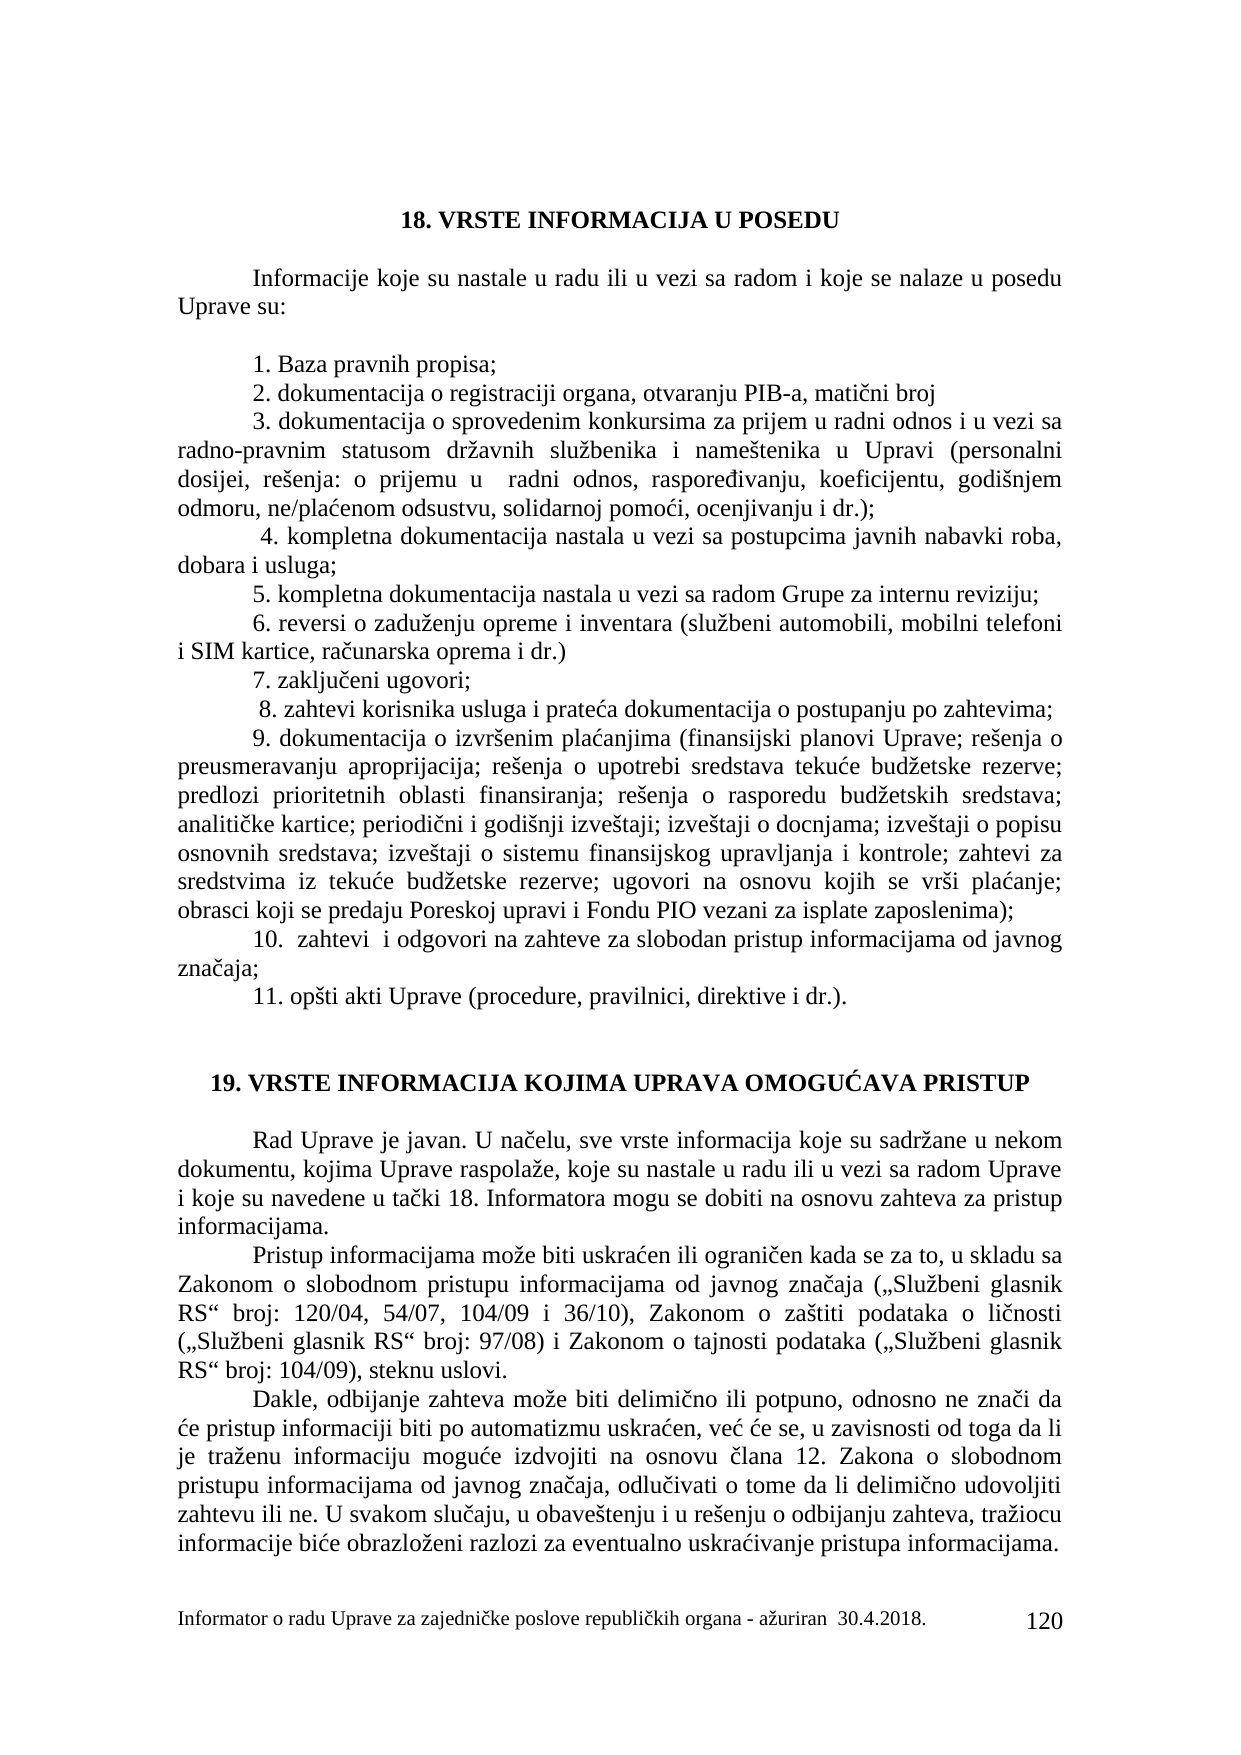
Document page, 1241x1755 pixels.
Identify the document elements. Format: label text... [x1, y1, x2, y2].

text 10. zahtevi i odgovori na zahteve za slobodan pristup informacijama od javnog značaja; [177, 924, 1063, 981]
text 3. dokumentacija o sprovedenim konkursima za prijem u radni odnos i u vezi sa radno-pravnim statusom državnih službenika i nameštenika u Upravi (personalni dosijei, rešenja: o prijemu u radni odnos, raspoređivanju, koeficijentu, godišnjem odmoru, ne/plaćenom odsustvu, solidarnoj pomoći, ocenjivanju i dr.); [177, 406, 1063, 521]
text 4. kompletna dokumentacija nastala u vezi sa postupcima javnih nabavki roba, dobara i usluga; [177, 521, 1063, 579]
text 7. zaklјučeni ugovori; [177, 665, 1063, 694]
text Pristup informacijama može biti uskraćen ili ograničen kada se za to, u skladu sa Zakonom o slobodnom pristupu informacijama od javnog značaja („Službeni glasnik RS“ broj: 120/04, 54/07, 104/09 i 36/10), Zakonom o zaštiti podataka o ličnosti („Službeni glasnik RS“ broj: 97/08) i Zakonom o tajnosti podataka („Službeni glasnik RS“ broj: 104/09), steknu uslovi. [177, 1240, 1063, 1384]
text 18. VRSTE INFORMACIJA U POSEDU [177, 205, 1063, 234]
text 1. Baza pravnih propisa; [252, 349, 1063, 378]
text 6. reversi o zaduženju opreme i inventara (službeni automobili, mobilni telefoni i SIM kartice, računarska oprema i dr.) [177, 608, 1063, 665]
text 9. dokumentacija o izvršenim plaćanjima (finansijski planovi Uprave; rešenja o preusmeravanju aproprijacija; rešenja o upotrebi sredstava tekuće budžetske rezerve; predlozi prioritetnih oblasti finansiranja; rešenja o rasporedu budžetskih sredstava; analitičke kartice; periodični i godišnji izveštaji; izveštaji o docnjama; izveštaji o popisu osnovnih sredstava; izveštaji o sistemu finansijskog upravlјanja i kontrole; zahtevi za sredstvima iz tekuće budžetske rezerve; ugovori na osnovu kojih se vrši plaćanje; obrasci koji se predaju Poreskoj upravi i Fondu PIO vezani za isplate zaposlenima); [177, 723, 1063, 924]
text 11. opšti akti Uprave (procedure, pravilnici, direktive i dr.). [177, 981, 1063, 1010]
text 8. zahtevi korisnika usluga i prateća dokumentacija o postupanju po zahtevima; [177, 694, 1063, 723]
text Dakle, odbijanje zahteva može biti delimično ili potpuno, odnosno ne znači da će pristup informaciji biti po automatizmu uskraćen, već će se, u zavisnosti od toga da li je traženu informaciju moguće izdvojiti na osnovu člana 12. Zakona o slobodnom pristupu informacijama od javnog značaja, odlučivati o tome da li delimično udovolјiti zahtevu ili ne. U svakom slučaju, u obaveštenju i u rešenju o odbijanju zahteva, tražiocu informacije biće obrazloženi razlozi za eventualno uskraćivanje pristupa informacijama. [177, 1384, 1063, 1556]
text 2. dokumentacija o registraciji organa, otvaranju PIB-a, matični broj [252, 378, 1063, 406]
text Informacije koje su nastale u radu ili u vezi sa radom i koje se nalaze u posedu Uprave su: [177, 263, 1063, 320]
text 19. VRSTE INFORMACIJA KOJIMA UPRAVA OMOGUĆAVA PRISTUP [177, 1068, 1063, 1096]
text 5. kompletna dokumentacija nastala u vezi sa radom Grupe za internu reviziju; [177, 579, 1063, 608]
text Rad Uprave je javan. U načelu, sve vrste informacija koje su sadržane u nekom dokumentu, kojima Uprave raspolaže, koje su nastale u radu ili u vezi sa radom Uprave i koje su navedene u tački 18. Informatora mogu se dobiti na osnovu zahteva za pristup informacijama. [177, 1125, 1063, 1240]
